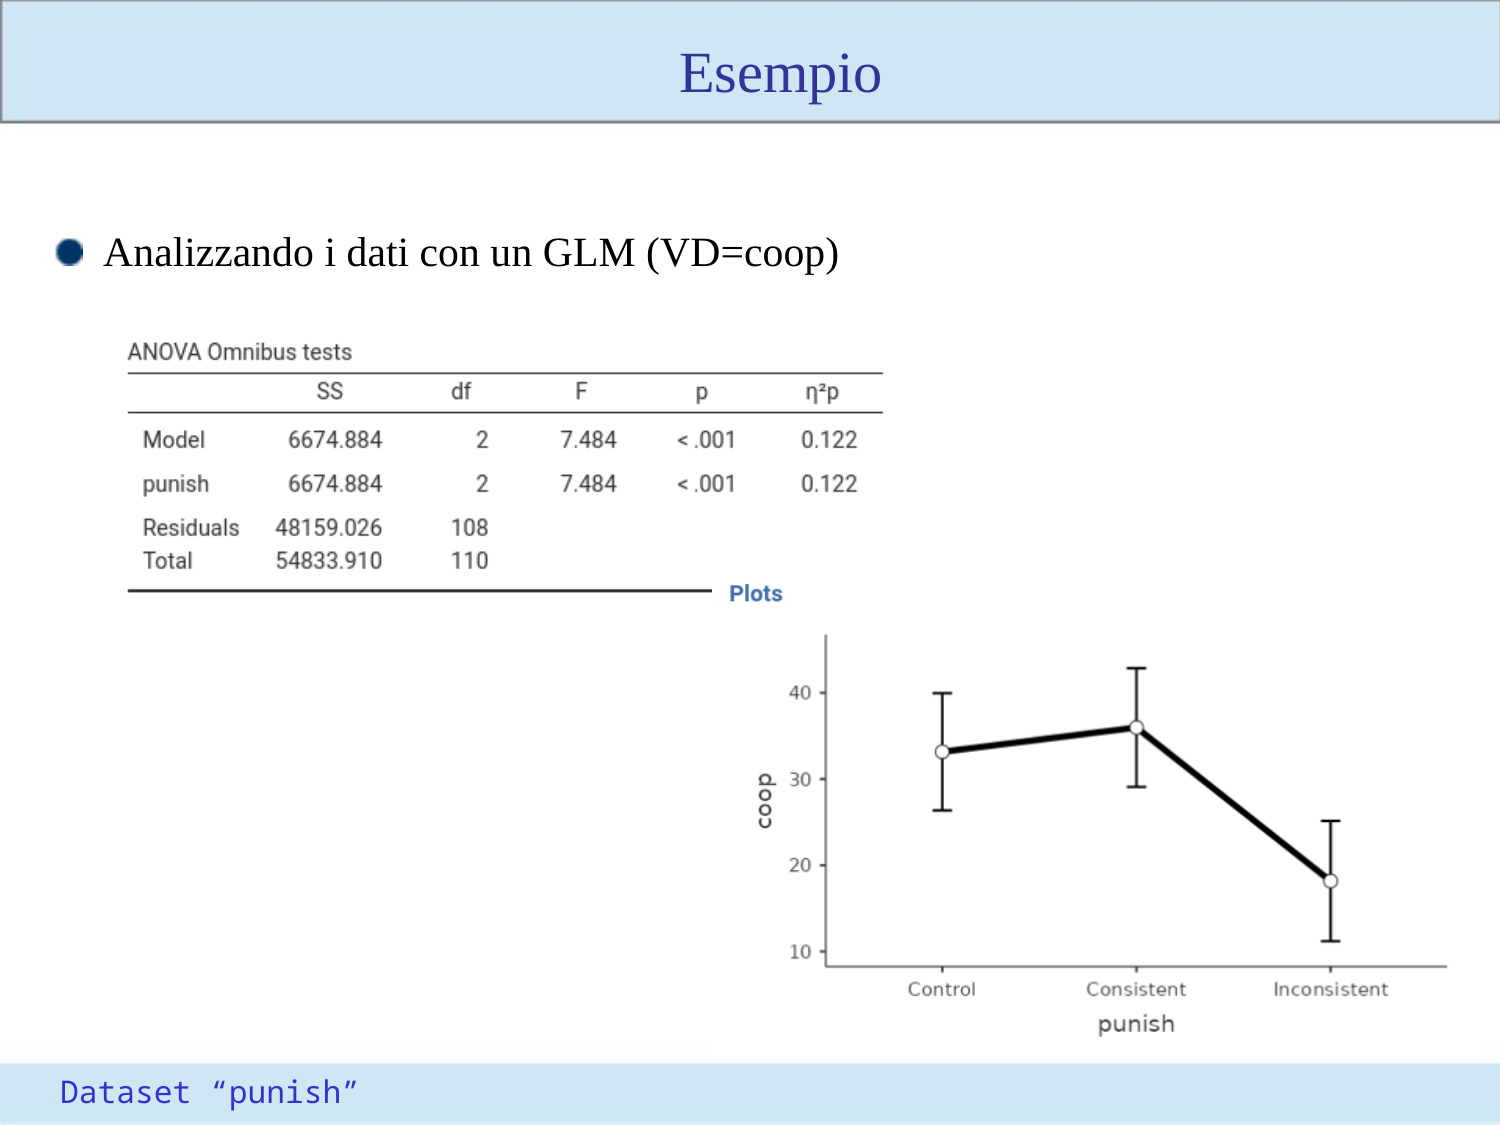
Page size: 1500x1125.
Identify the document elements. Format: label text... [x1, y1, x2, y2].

picture [0, 0, 1500, 1125]
text_box Analizzando i dati con un GLM (VD=coop) [37, 187, 1463, 283]
text_box Dataset “punish” [45, 1065, 376, 1118]
title Esempio [249, 21, 1313, 117]
